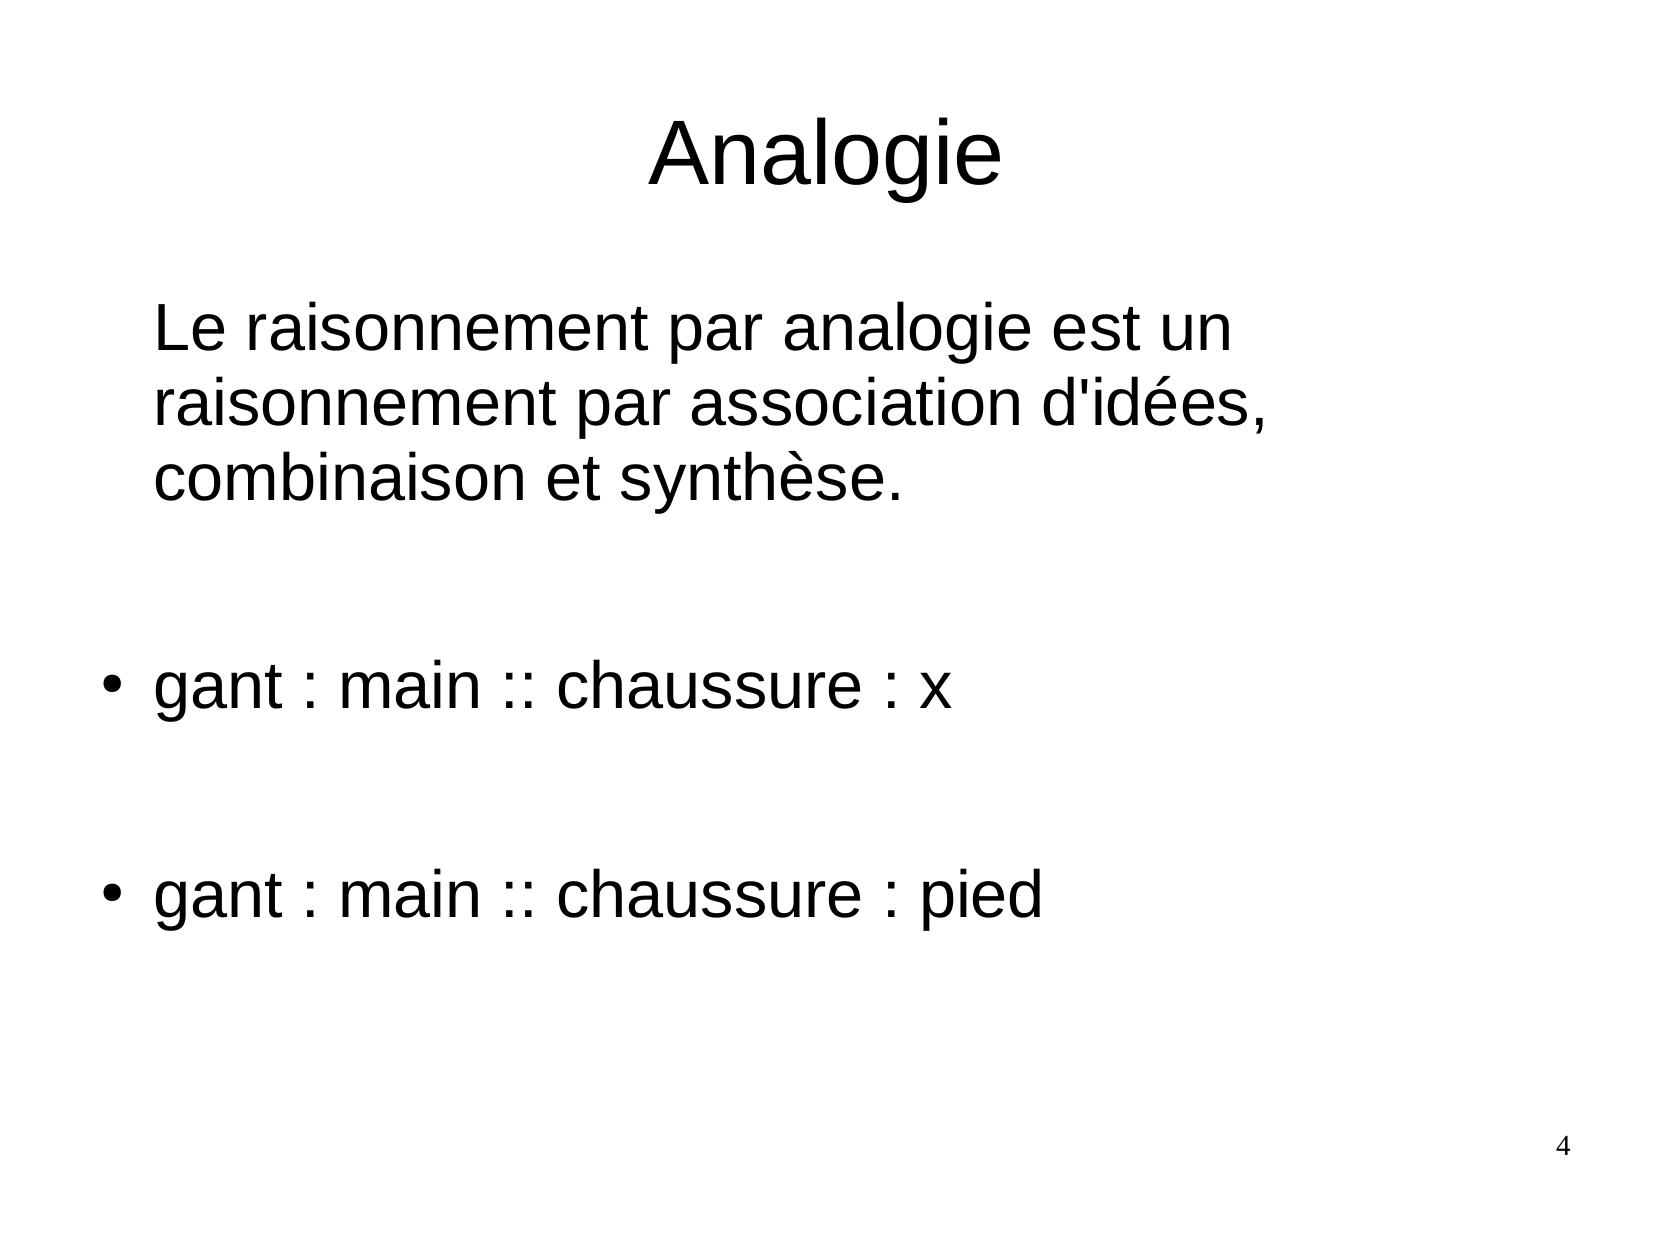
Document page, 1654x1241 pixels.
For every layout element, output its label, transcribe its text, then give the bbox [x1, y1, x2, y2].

title Analogie [82, 49, 1571, 257]
list Le raisonnement par analogie est un raisonnement par association d'idées, combinaison et synthèse. gant : main :: chaussure : x gant : main :: chaussure : pied [82, 290, 1571, 1010]
